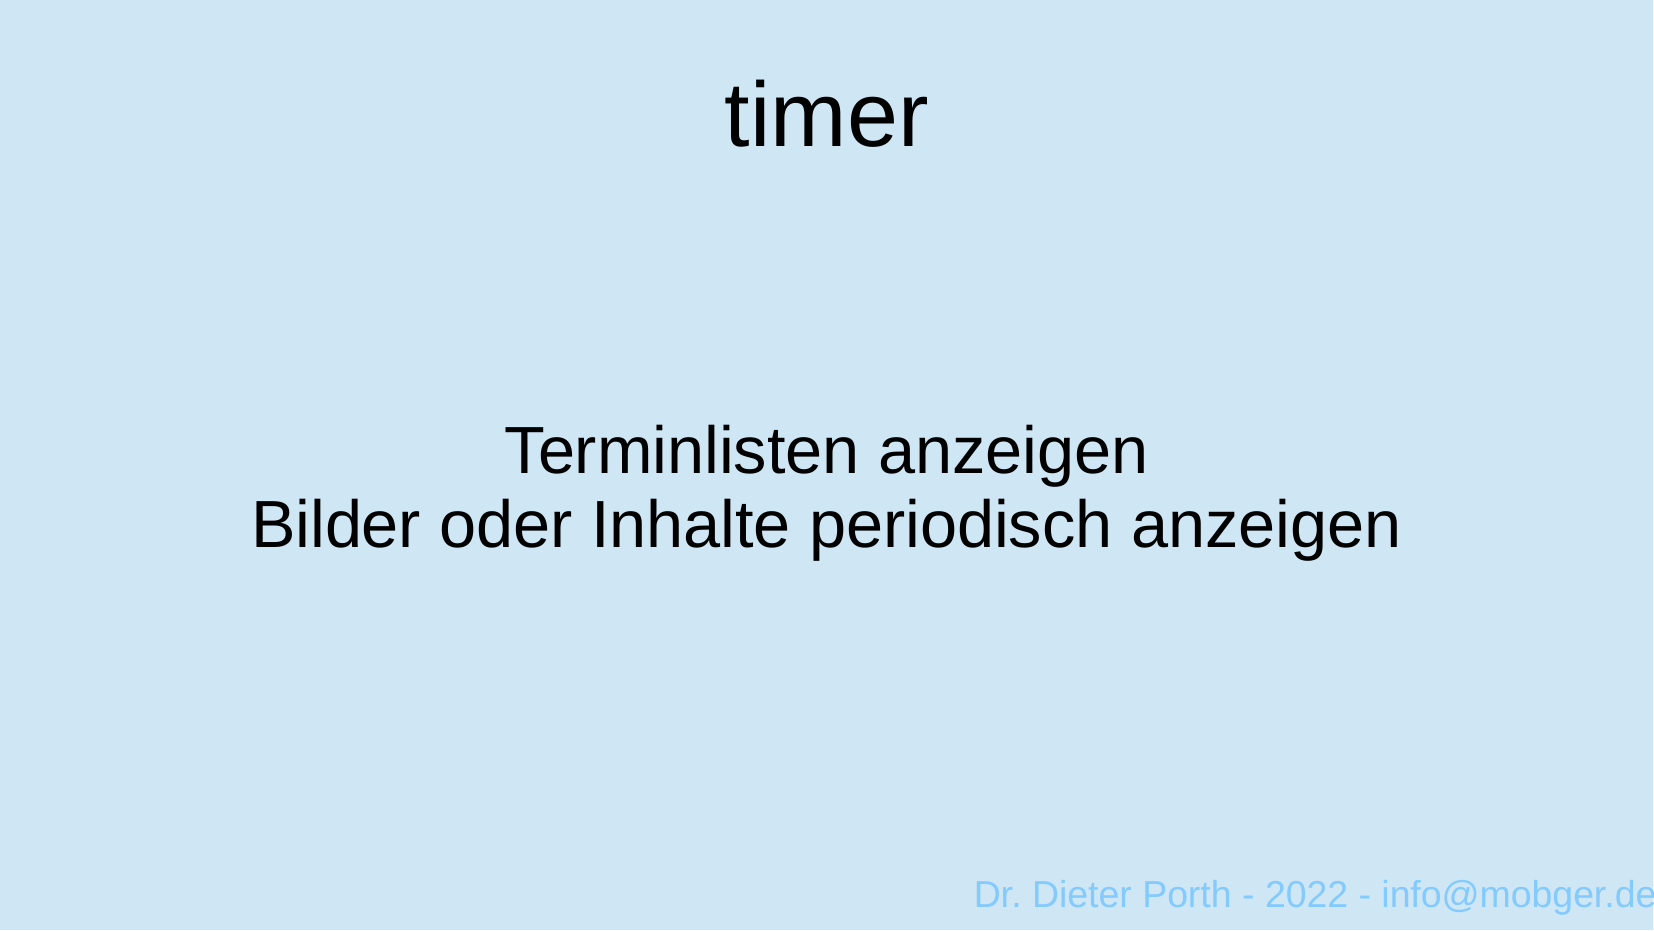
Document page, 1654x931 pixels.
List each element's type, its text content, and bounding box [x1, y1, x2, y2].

title Dr. Dieter Porth - 2022 - info@mobger.de [958, 859, 1654, 931]
subtitle Terminlisten anzeigen Bilder oder Inhalte periodisch anzeigen [82, 217, 1571, 758]
title timer [82, 37, 1571, 193]
